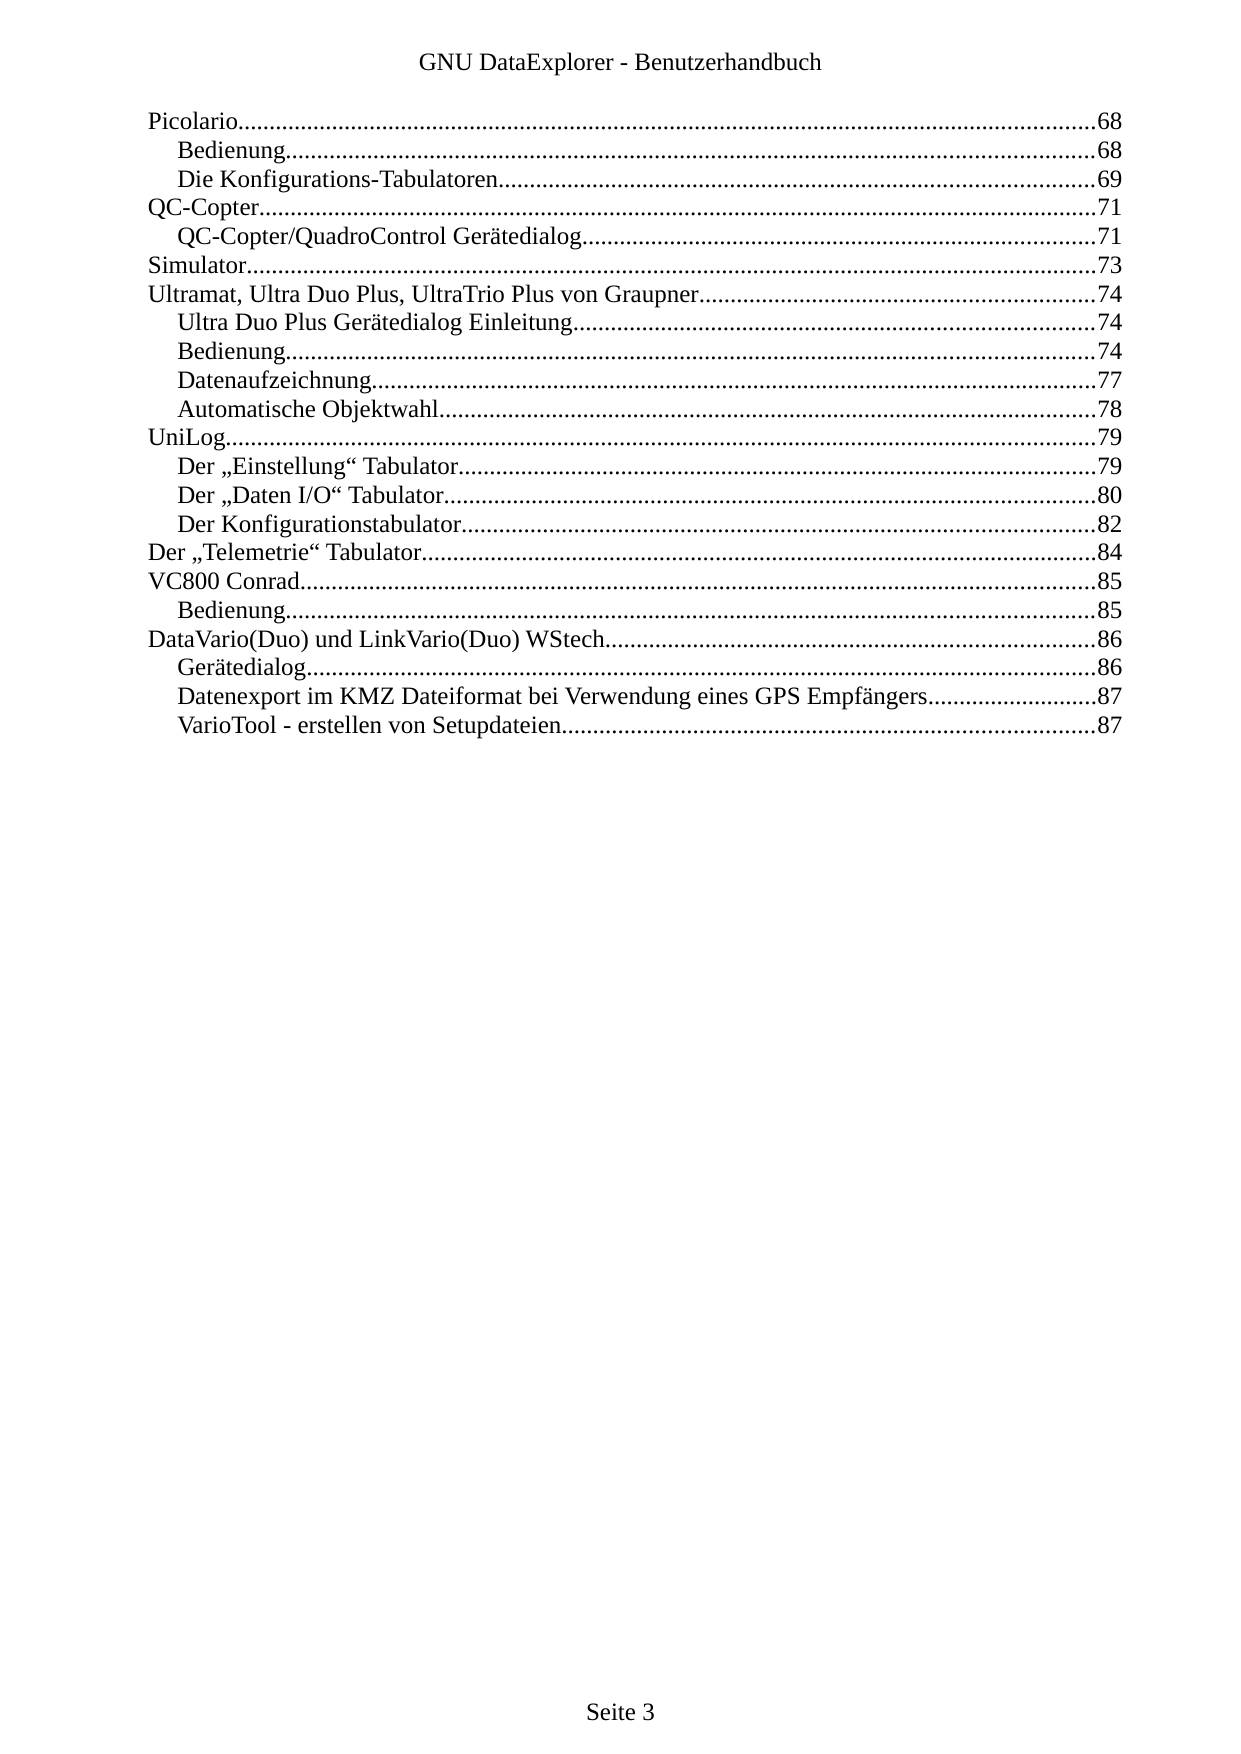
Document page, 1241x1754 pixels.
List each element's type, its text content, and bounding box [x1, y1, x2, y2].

text Ultramat, Ultra Duo Plus, UltraTrio Plus von Graupner 74 [148, 279, 1122, 307]
text Der „Daten I/O“ Tabulator 80 [177, 480, 1122, 509]
text Simulator 73 [148, 250, 1122, 279]
text Bedienung 74 [177, 336, 1122, 365]
text Bedienung 68 [177, 135, 1122, 164]
text Die Konfigurations-Tabulatoren 69 [177, 164, 1122, 192]
text Datenaufzeichnung 77 [177, 365, 1122, 394]
text DataVario(Duo) und LinkVario(Duo) WStech 86 [148, 624, 1122, 652]
text Automatische Objektwahl 78 [177, 394, 1122, 422]
text Picolario 68 [148, 106, 1122, 135]
text Ultra Duo Plus Gerätedialog Einleitung 74 [177, 307, 1122, 336]
text VarioTool - erstellen von Setupdateien 87 [177, 710, 1122, 739]
text Datenexport im KMZ Dateiformat bei Verwendung eines GPS Empfängers 87 [177, 681, 1122, 710]
text VC800 Conrad 85 [148, 566, 1122, 595]
text Der „Telemetrie“ Tabulator 84 [148, 537, 1122, 566]
text UniLog 79 [148, 422, 1122, 451]
text Gerätedialog 86 [177, 652, 1122, 681]
text QC-Copter/QuadroControl Gerätedialog 71 [177, 221, 1122, 250]
text Der Konfigurationstabulator 82 [177, 509, 1122, 537]
text Der „Einstellung“ Tabulator 79 [177, 451, 1122, 480]
text Bedienung 85 [177, 595, 1122, 624]
text QC-Copter 71 [148, 192, 1122, 221]
